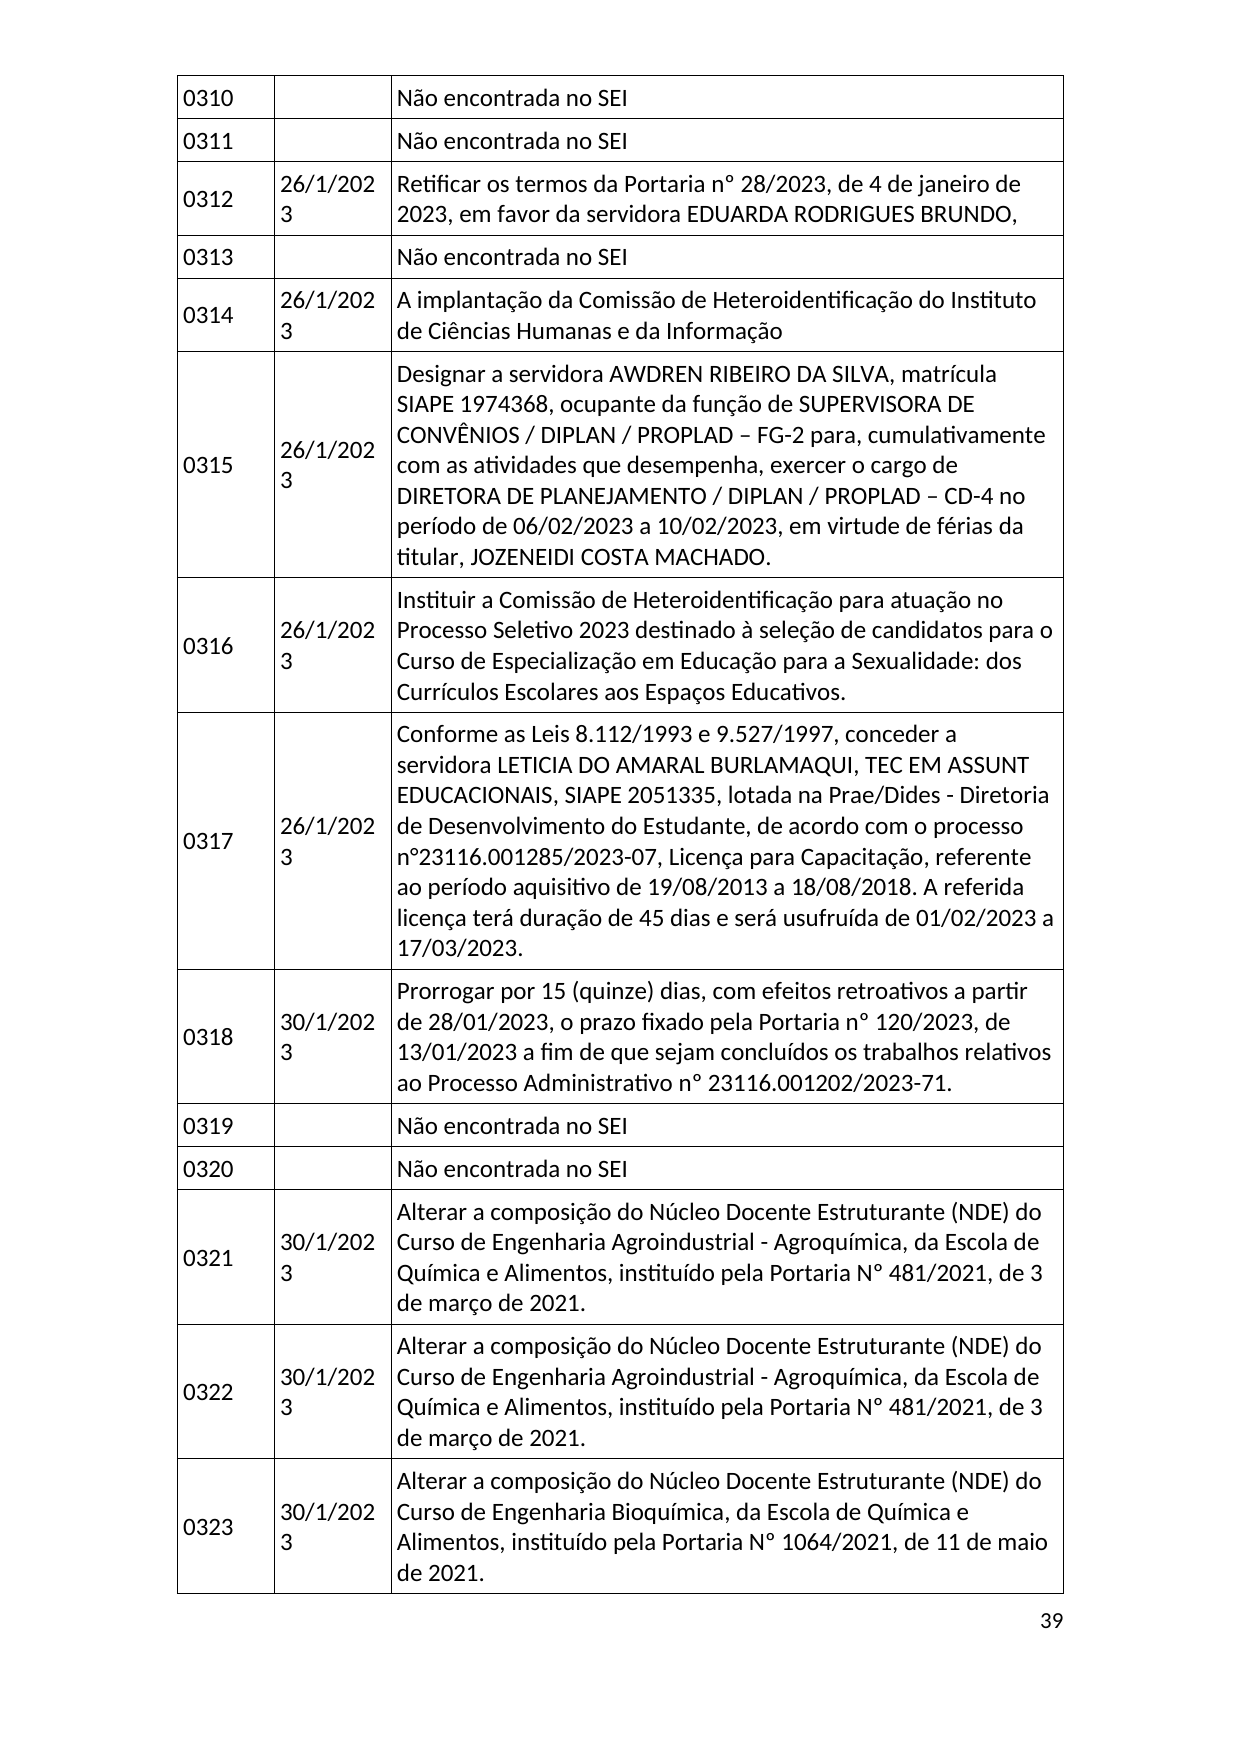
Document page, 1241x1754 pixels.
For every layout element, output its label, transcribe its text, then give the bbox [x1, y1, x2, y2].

table_cell Não encontrada no SEI [392, 119, 1063, 161]
table_cell 0323 [178, 1459, 274, 1593]
table_cell 0315 [178, 352, 274, 577]
table_cell 0317 [178, 713, 274, 968]
table_cell 30/1/2023 [275, 1459, 391, 1593]
table_cell [275, 76, 391, 118]
table_cell Não encontrada no SEI [392, 1147, 1063, 1189]
table_cell Prorrogar por 15 (quinze) dias, com efeitos retroativos a partir de 28/01/2023, o prazo fixado pela Portaria nº 120/2023, de 13/01/2023 a fim de que sejam concluídos os trabalhos relativos ao Processo Administrativo nº 23116.001202/2023-71. [392, 970, 1063, 1103]
table_cell 30/1/2023 [275, 1325, 391, 1458]
table_cell 30/1/2023 [275, 1190, 391, 1324]
table_cell 26/1/2023 [275, 162, 391, 234]
table_cell [275, 119, 391, 161]
table_cell 0322 [178, 1325, 274, 1458]
table_cell 0314 [178, 279, 274, 351]
table_cell Designar a servidora AWDREN RIBEIRO DA SILVA, matrícula SIAPE 1974368, ocupante da função de SUPERVISORA DE CONVÊNIOS / DIPLAN / PROPLAD – FG-2 para, cumulativamente com as atividades que desempenha, exercer o cargo de DIRETORA DE PLANEJAMENTO / DIPLAN / PROPLAD – CD-4 no período de 06/02/2023 a 10/02/2023, em virtude de férias da titular, JOZENEIDI COSTA MACHADO. [392, 352, 1063, 577]
table_cell 26/1/2023 [275, 279, 391, 351]
table_cell 0318 [178, 970, 274, 1103]
table_cell Retificar os termos da Portaria nº 28/2023, de 4 de janeiro de 2023, em favor da servidora EDUARDA RODRIGUES BRUNDO, [392, 162, 1063, 234]
table_cell Alterar a composição do Núcleo Docente Estruturante (NDE) do Curso de Engenharia Bioquímica, da Escola de Química e Alimentos, instituído pela Portaria Nº 1064/2021, de 11 de maio de 2021. [392, 1459, 1063, 1593]
table_cell [275, 236, 391, 278]
table_cell Não encontrada no SEI [392, 76, 1063, 118]
table_cell Instituir a Comissão de Heteroidentificação para atuação no Processo Seletivo 2023 destinado à seleção de candidatos para o Curso de Especialização em Educação para a Sexualidade: dos Currículos Escolares aos Espaços Educativos. [392, 578, 1063, 712]
table_cell 0321 [178, 1190, 274, 1324]
table_cell 30/1/2023 [275, 970, 391, 1103]
table_cell Alterar a composição do Núcleo Docente Estruturante (NDE) do Curso de Engenharia Agroindustrial - Agroquímica, da Escola de Química e Alimentos, instituído pela Portaria Nº 481/2021, de 3 de março de 2021. [392, 1190, 1063, 1324]
table_cell 0310 [178, 76, 274, 118]
table_cell Não encontrada no SEI [392, 236, 1063, 278]
table_cell 26/1/2023 [275, 578, 391, 712]
table_cell [275, 1104, 391, 1146]
table_cell 0319 [178, 1104, 274, 1146]
table_cell 26/1/2023 [275, 713, 391, 968]
table_cell Conforme as Leis 8.112/1993 e 9.527/1997, conceder a servidora LETICIA DO AMARAL BURLAMAQUI, TEC EM ASSUNT EDUCACIONAIS, SIAPE 2051335, lotada na Prae/Dides - Diretoria de Desenvolvimento do Estudante, de acordo com o processo n°23116.001285/2023-07, Licença para Capacitação, referente ao período aquisitivo de 19/08/2013 a 18/08/2018. A referida licença terá duração de 45 dias e será usufruída de 01/02/2023 a 17/03/2023. [392, 713, 1063, 968]
table_cell A implantação da Comissão de Heteroidentificação do Instituto de Ciências Humanas e da Informação [392, 279, 1063, 351]
table_cell 0312 [178, 162, 274, 234]
table_cell 0313 [178, 236, 274, 278]
table_cell 26/1/2023 [275, 352, 391, 577]
table_cell 0316 [178, 578, 274, 712]
table_cell 0320 [178, 1147, 274, 1189]
table_cell Alterar a composição do Núcleo Docente Estruturante (NDE) do Curso de Engenharia Agroindustrial - Agroquímica, da Escola de Química e Alimentos, instituído pela Portaria Nº 481/2021, de 3 de março de 2021. [392, 1325, 1063, 1458]
table_cell [275, 1147, 391, 1189]
table_cell Não encontrada no SEI [392, 1104, 1063, 1146]
table_cell 0311 [178, 119, 274, 161]
